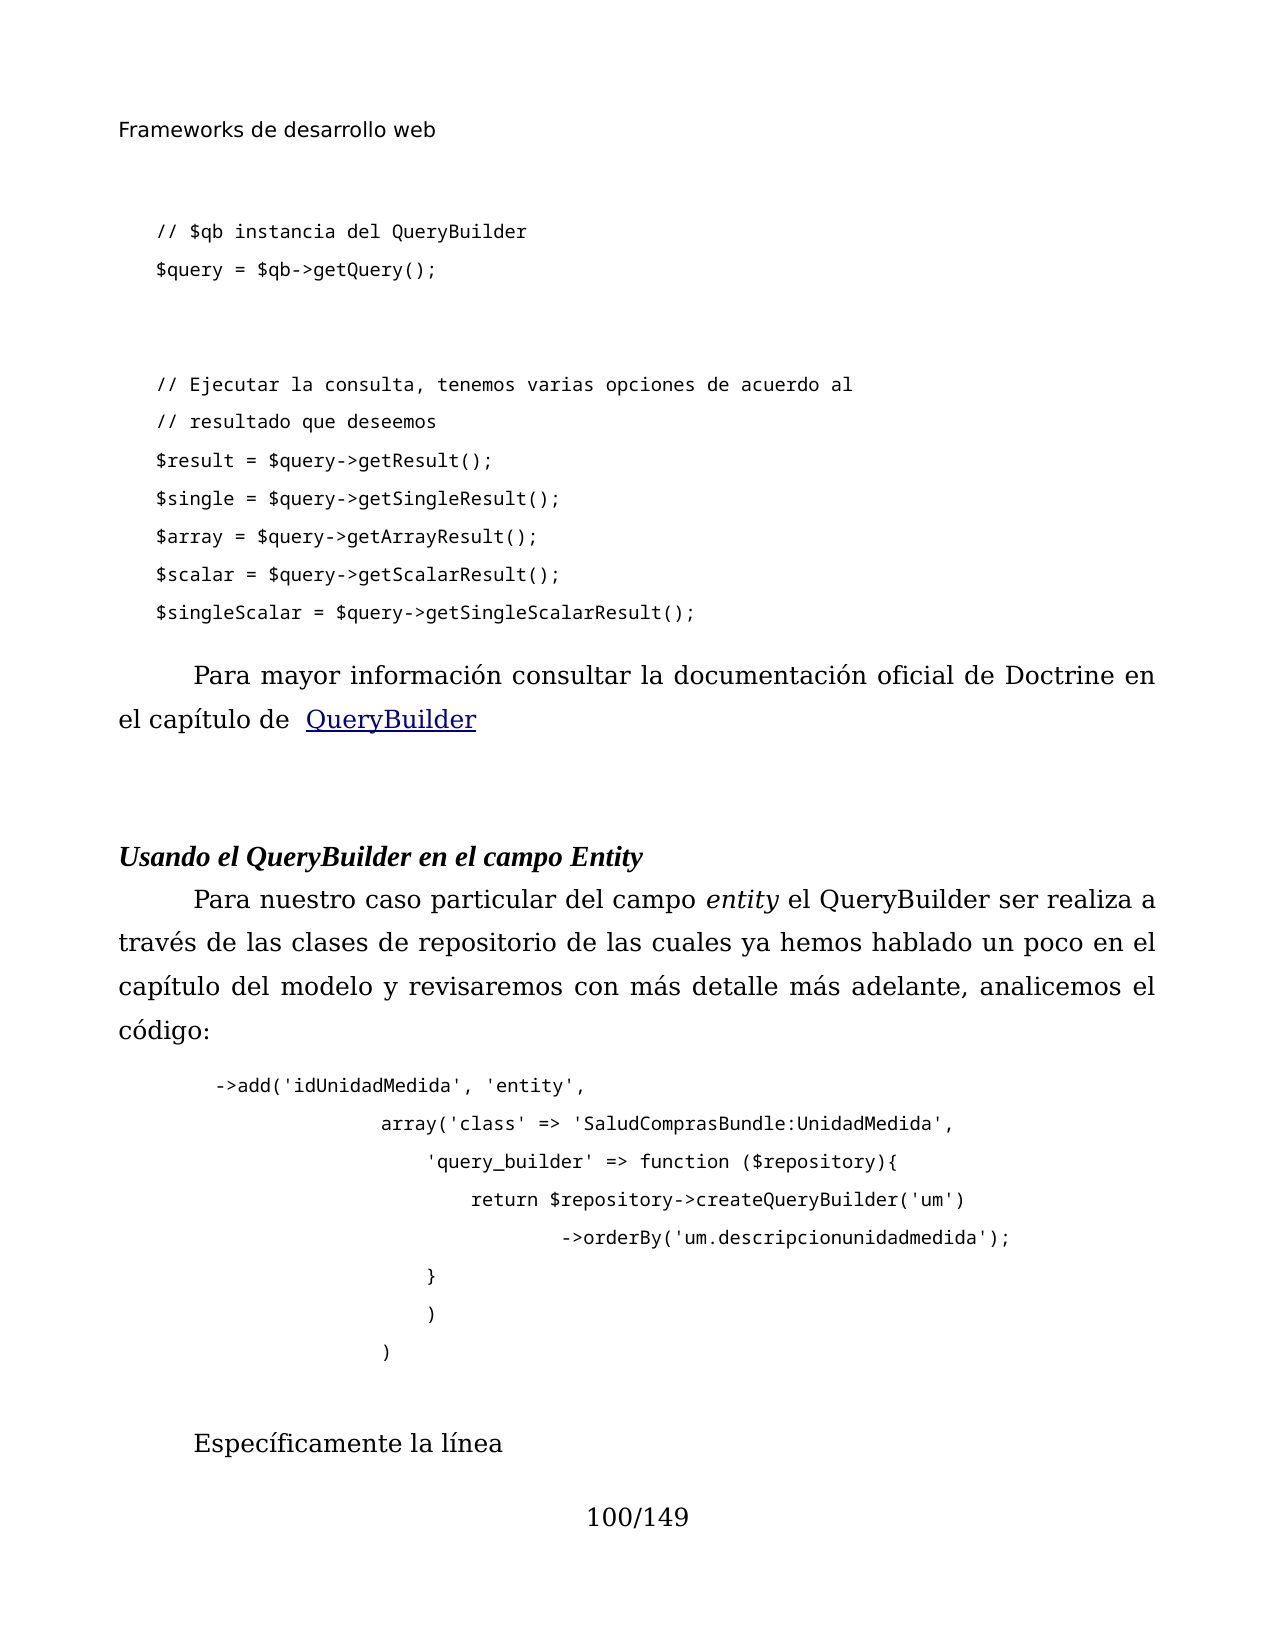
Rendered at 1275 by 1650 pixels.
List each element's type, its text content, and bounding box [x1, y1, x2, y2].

text return $repository->createQueryBuilder('um') [118, 1186, 1157, 1212]
text $result = $query->getResult(); [118, 447, 1157, 472]
text Específicamente la línea [118, 1429, 1157, 1458]
text ) [118, 1301, 1157, 1326]
text Para nuestro caso particular del campo entity el QueryBuilder ser realiza a través de las clases de repositorio de las cuales ya hemos hablado un poco en el capítulo del modelo y revisaremos con más detalle más adelante, analicemos el código: [118, 885, 1157, 1045]
text // resultado que deseemos [118, 409, 1157, 434]
text $query = $qb->getQuery(); [118, 257, 1157, 282]
text 'query_builder' => function ($repository){ [118, 1148, 1157, 1174]
text ->orderBy('um.descripcionunidadmedida'); [118, 1224, 1157, 1250]
text array('class' => 'SaludComprasBundle:UnidadMedida', [118, 1110, 1157, 1136]
text $singleScalar = $query->getSingleScalarResult(); [118, 599, 1157, 624]
text } [118, 1262, 1157, 1288]
text ->add('idUnidadMedida', 'entity', [118, 1072, 1157, 1098]
text $scalar = $query->getScalarResult(); [118, 561, 1157, 586]
text // $qb instancia del QueryBuilder [118, 219, 1157, 244]
text $array = $query->getArrayResult(); [118, 523, 1157, 548]
text ) [118, 1338, 1157, 1364]
text $single = $query->getSingleResult(); [118, 485, 1157, 510]
subtitle Usando el QueryBuilder en el campo Entity [118, 839, 1157, 872]
text // Ejecutar la consulta, tenemos varias opciones de acuerdo al [118, 371, 1157, 396]
text Para mayor información consultar la documentación oficial de Doctrine en el capítulo de QueryBuilder [118, 661, 1157, 734]
